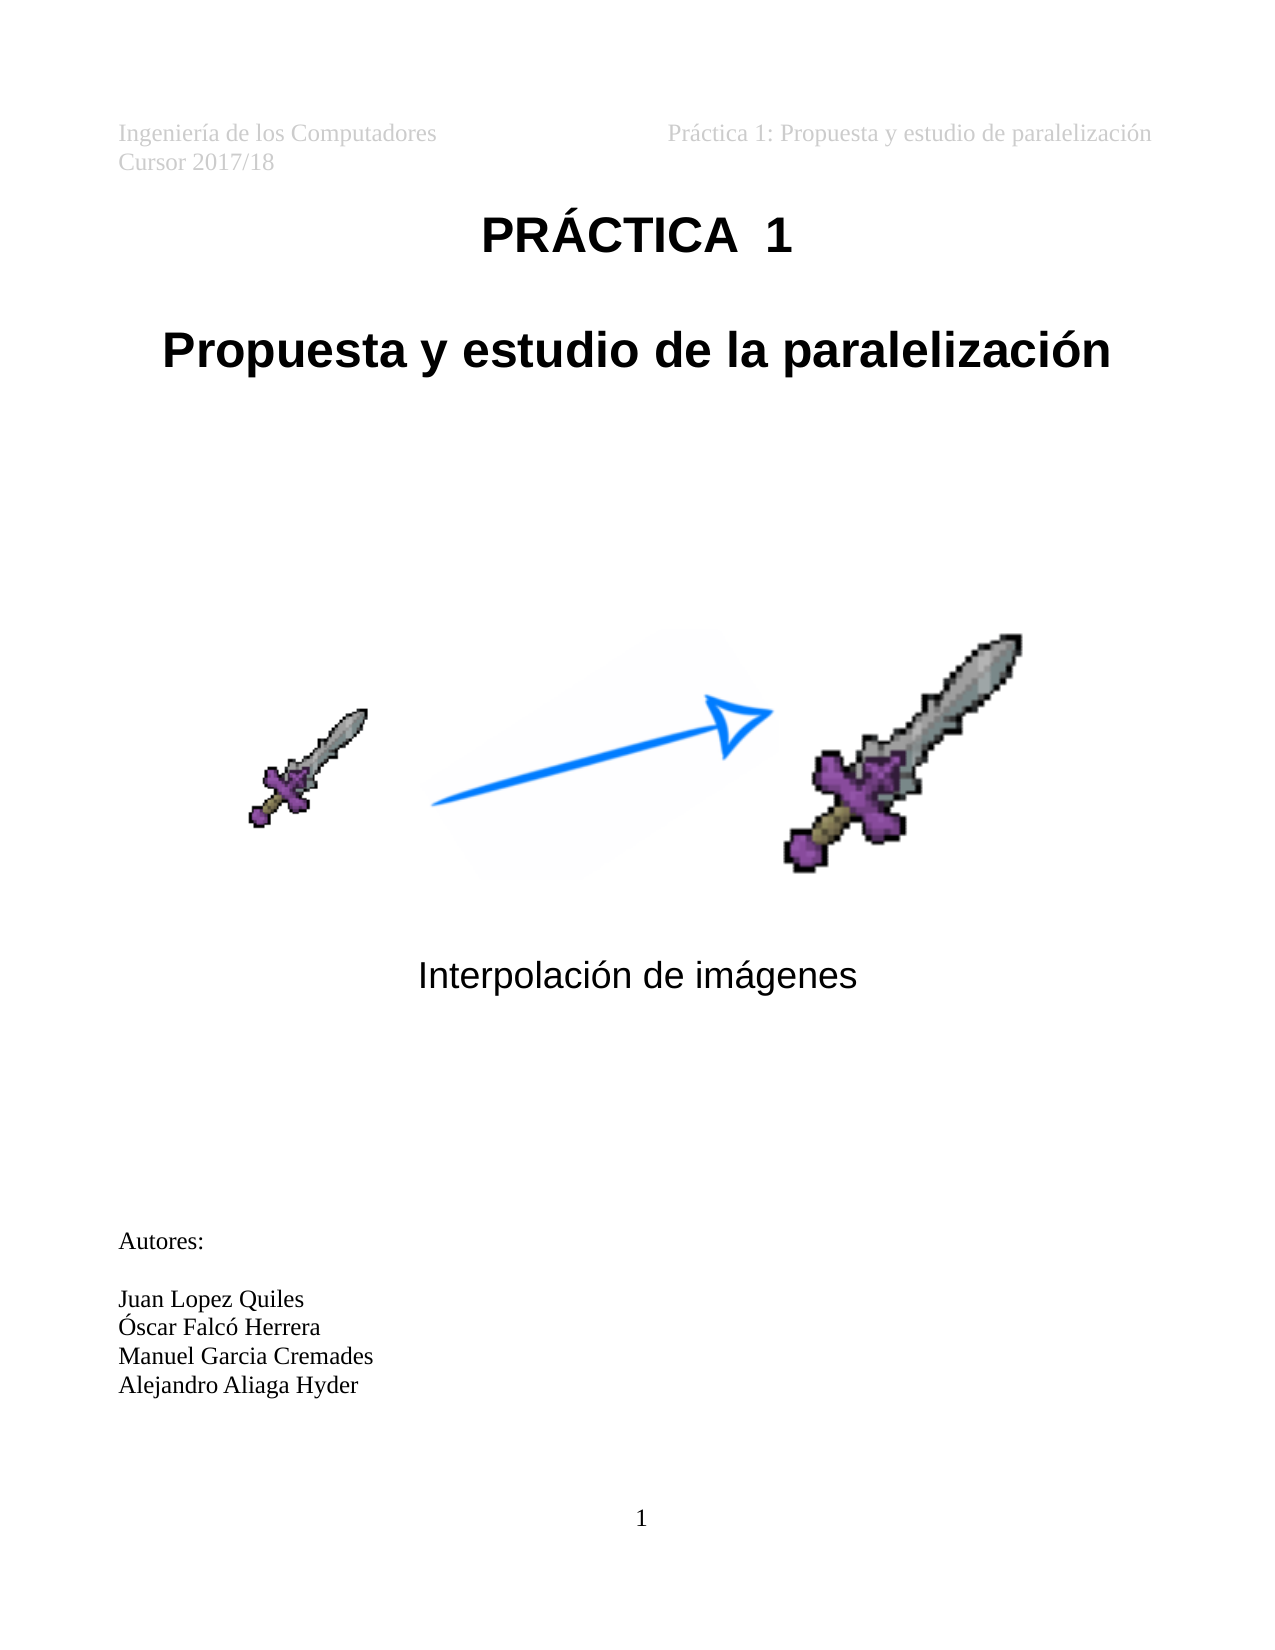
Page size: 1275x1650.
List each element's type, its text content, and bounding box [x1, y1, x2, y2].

picture [246, 629, 1029, 880]
text PRÁCTICA 1 [118, 206, 1157, 263]
text Óscar Falcó Herrera [118, 1312, 1157, 1341]
text Interpolación de imágenes [118, 953, 1157, 996]
text Manuel Garcia Cremades [118, 1341, 1157, 1370]
text Autores: [118, 1226, 1157, 1255]
text Alejandro Aliaga Hyder [118, 1370, 1157, 1399]
text Juan Lopez Quiles [118, 1284, 1157, 1312]
text Propuesta y estudio de la paralelización [118, 321, 1157, 378]
